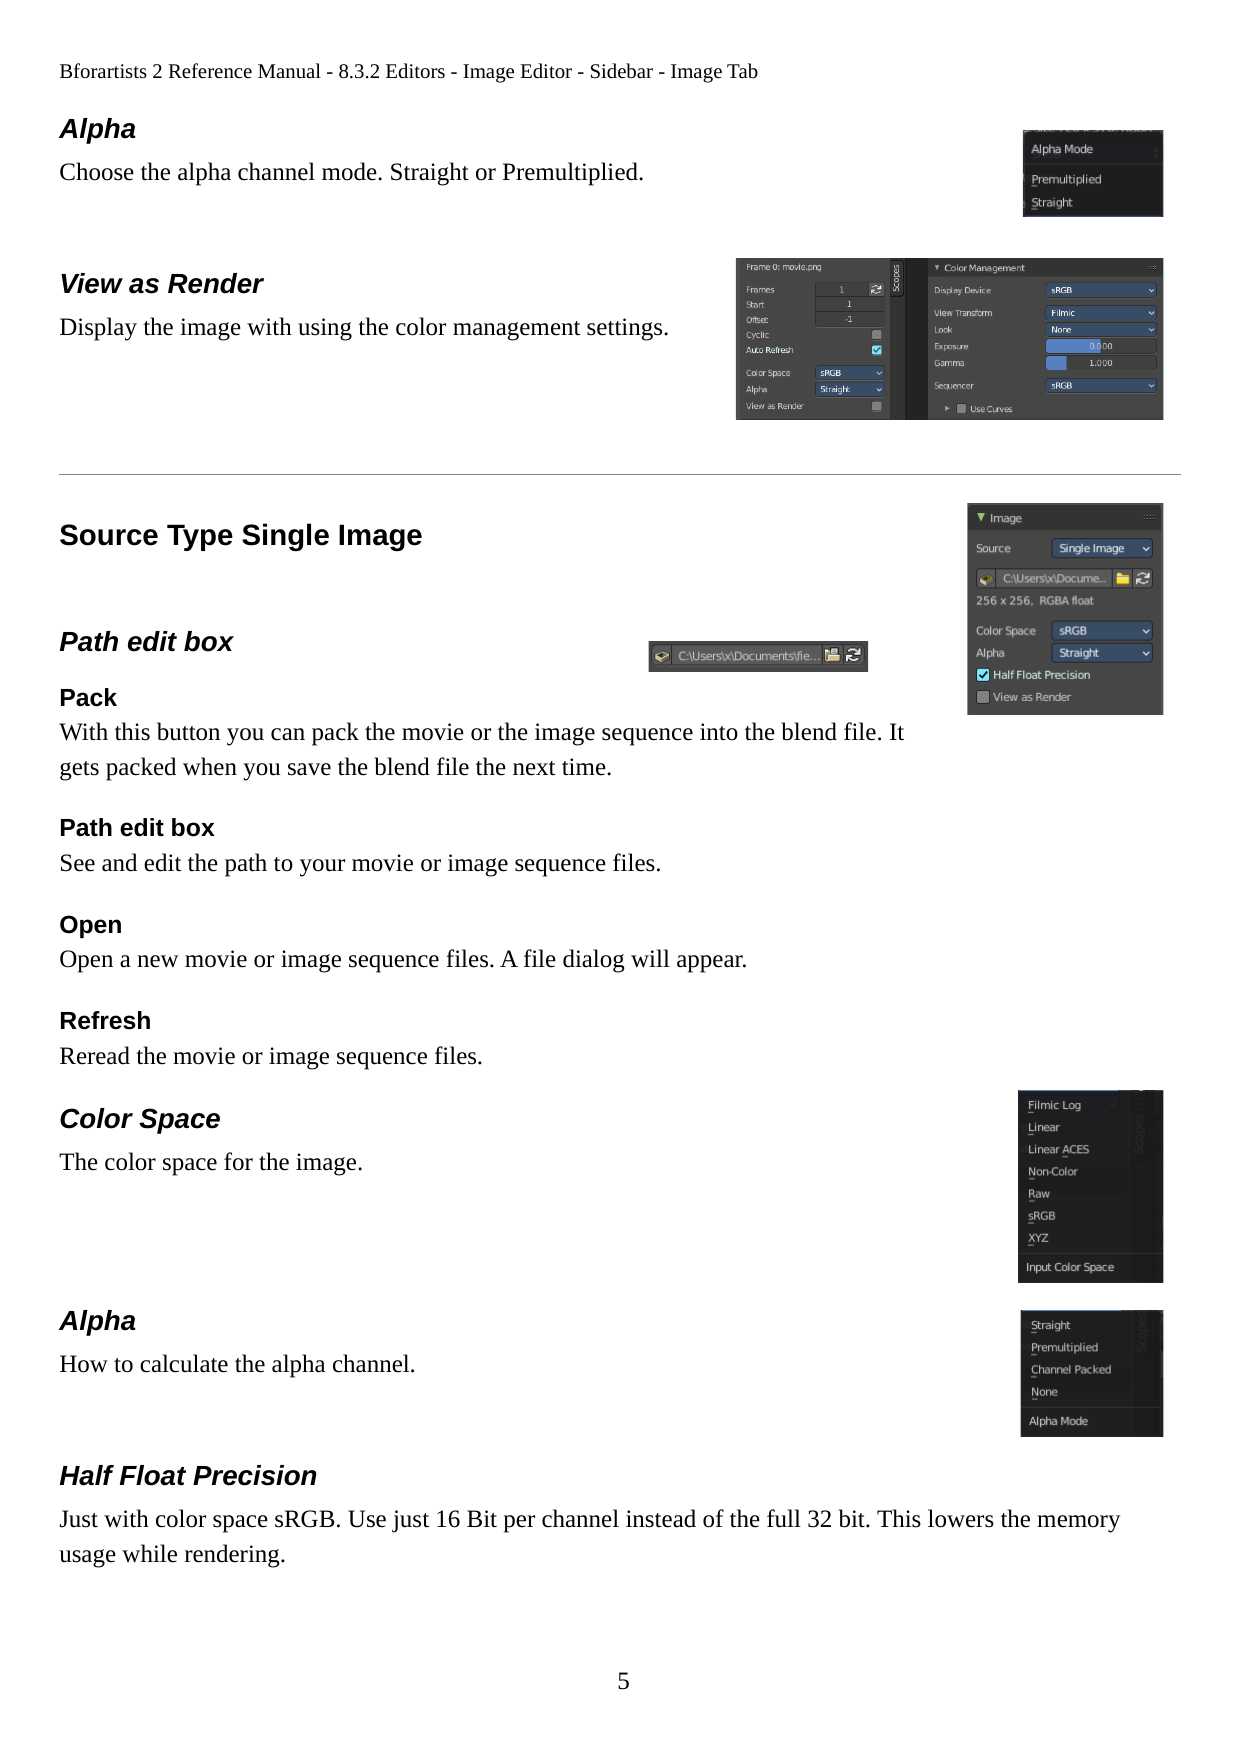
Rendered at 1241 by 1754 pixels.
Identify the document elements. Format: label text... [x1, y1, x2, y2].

subtitle Pack [59, 683, 967, 711]
text Open a new movie or image sequence files. A file dialog will appear. [59, 944, 1181, 973]
subtitle Color Space [59, 1102, 1018, 1134]
subtitle [1164, 518, 1181, 552]
subtitle [1164, 626, 1181, 658]
subtitle Half Float Precision [59, 1460, 1181, 1492]
text The color space for the image. [59, 1147, 1018, 1176]
text How to calculate the alpha channel. [59, 1349, 1020, 1378]
text See and edit the path to your movie or image sequence files. [59, 848, 1181, 877]
subtitle Alpha [59, 1305, 1181, 1337]
text Choose the alpha channel mode. Straight or Premultiplied. [59, 157, 1022, 186]
subtitle Path edit box [59, 813, 1181, 842]
subtitle Source Type Single Image [59, 518, 967, 552]
text Reread the movie or image sequence files. [59, 1041, 1181, 1070]
subtitle [1164, 683, 1181, 711]
subtitle Refresh [59, 1006, 1181, 1035]
picture [648, 641, 869, 672]
text Just with color space sRGB. Use just 16 Bit per channel instead of the full 32 bit. This lowers the memory usage while rendering. [59, 1504, 1181, 1567]
picture [1018, 1090, 1164, 1283]
subtitle Alpha [59, 113, 1181, 144]
picture [1020, 1310, 1164, 1437]
picture [1022, 130, 1164, 217]
subtitle [1164, 268, 1181, 299]
text With this button you can pack the movie or the image sequence into the blend file. It gets packed when you save the blend file the next time. [59, 717, 1181, 781]
picture [967, 503, 1164, 715]
subtitle Path edit box [59, 626, 967, 658]
subtitle Open [59, 910, 1181, 938]
subtitle [1164, 1102, 1181, 1134]
text Display the image with using the color management settings. [59, 312, 735, 341]
picture [735, 258, 1164, 420]
subtitle View as Render [59, 268, 735, 299]
